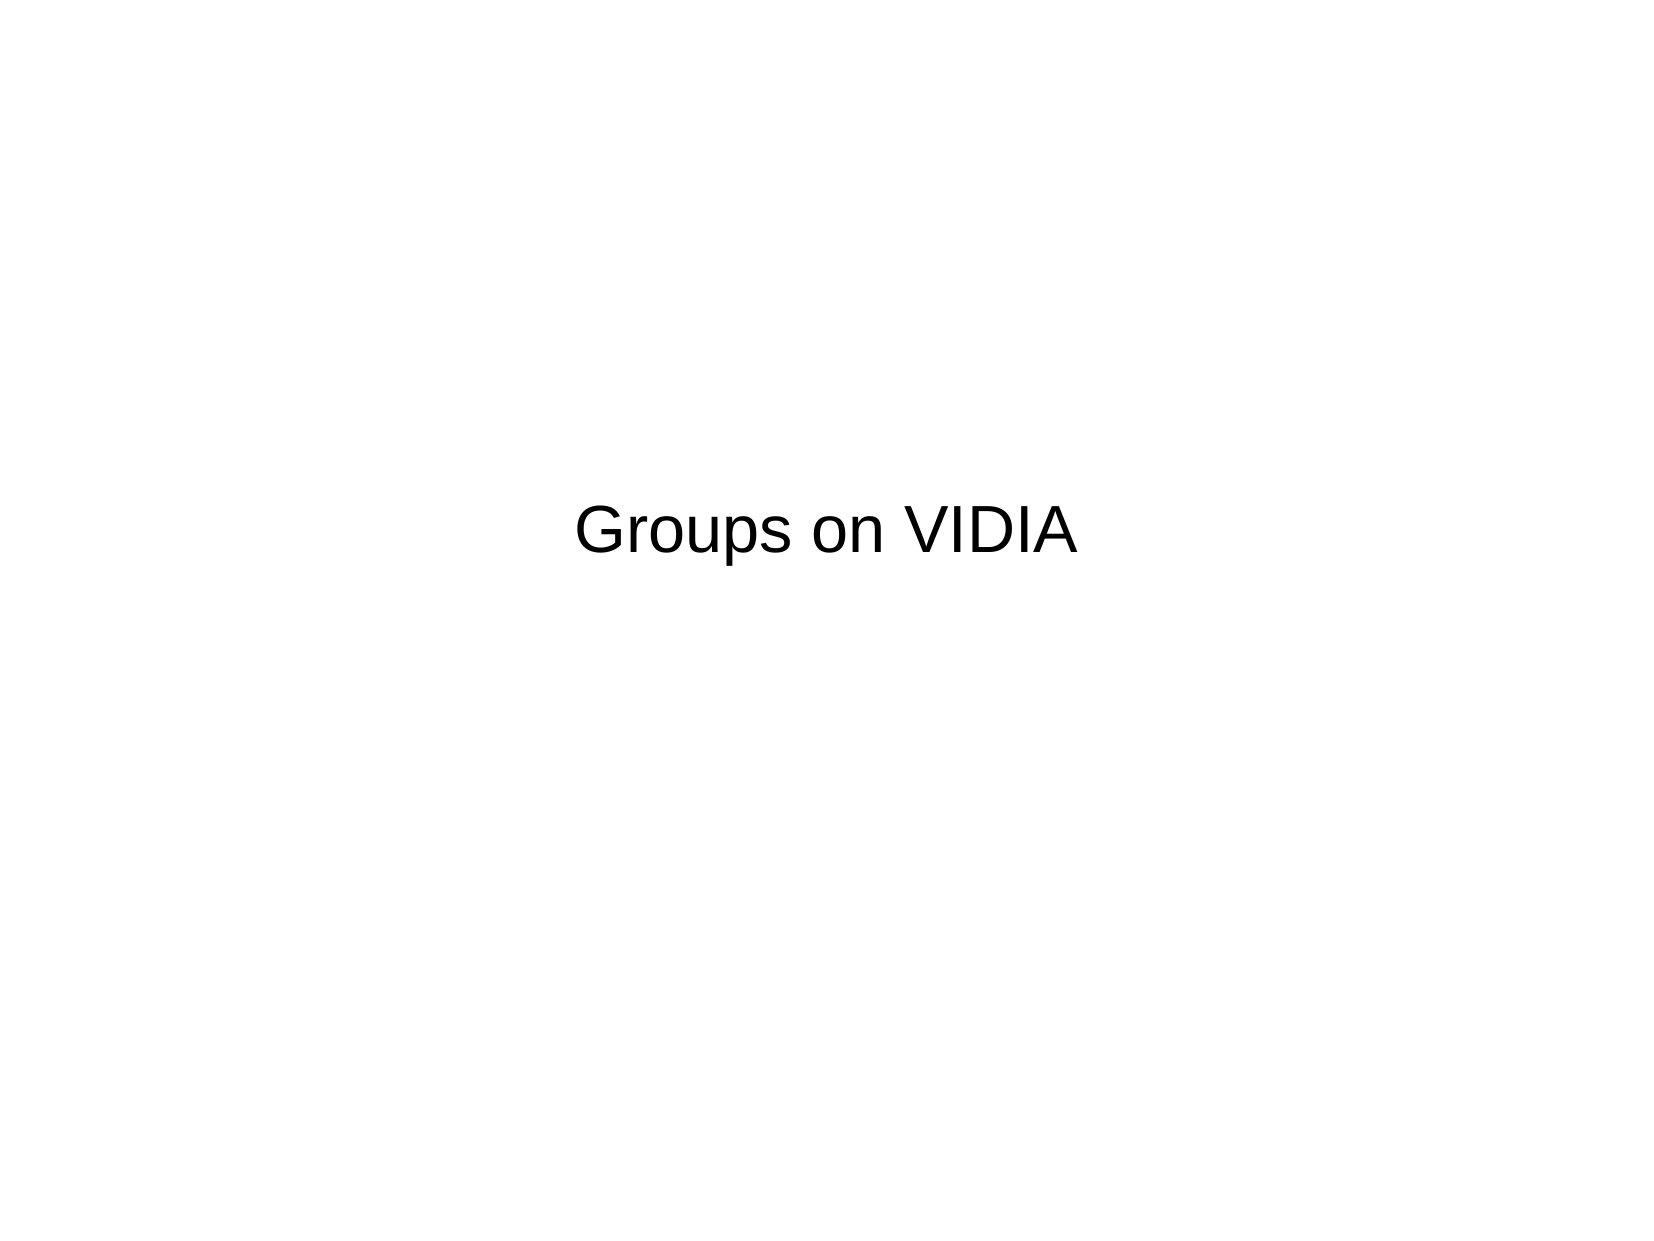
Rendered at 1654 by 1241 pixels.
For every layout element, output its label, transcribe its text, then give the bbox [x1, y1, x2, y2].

subtitle Groups on VIDIA [82, 49, 1571, 1010]
